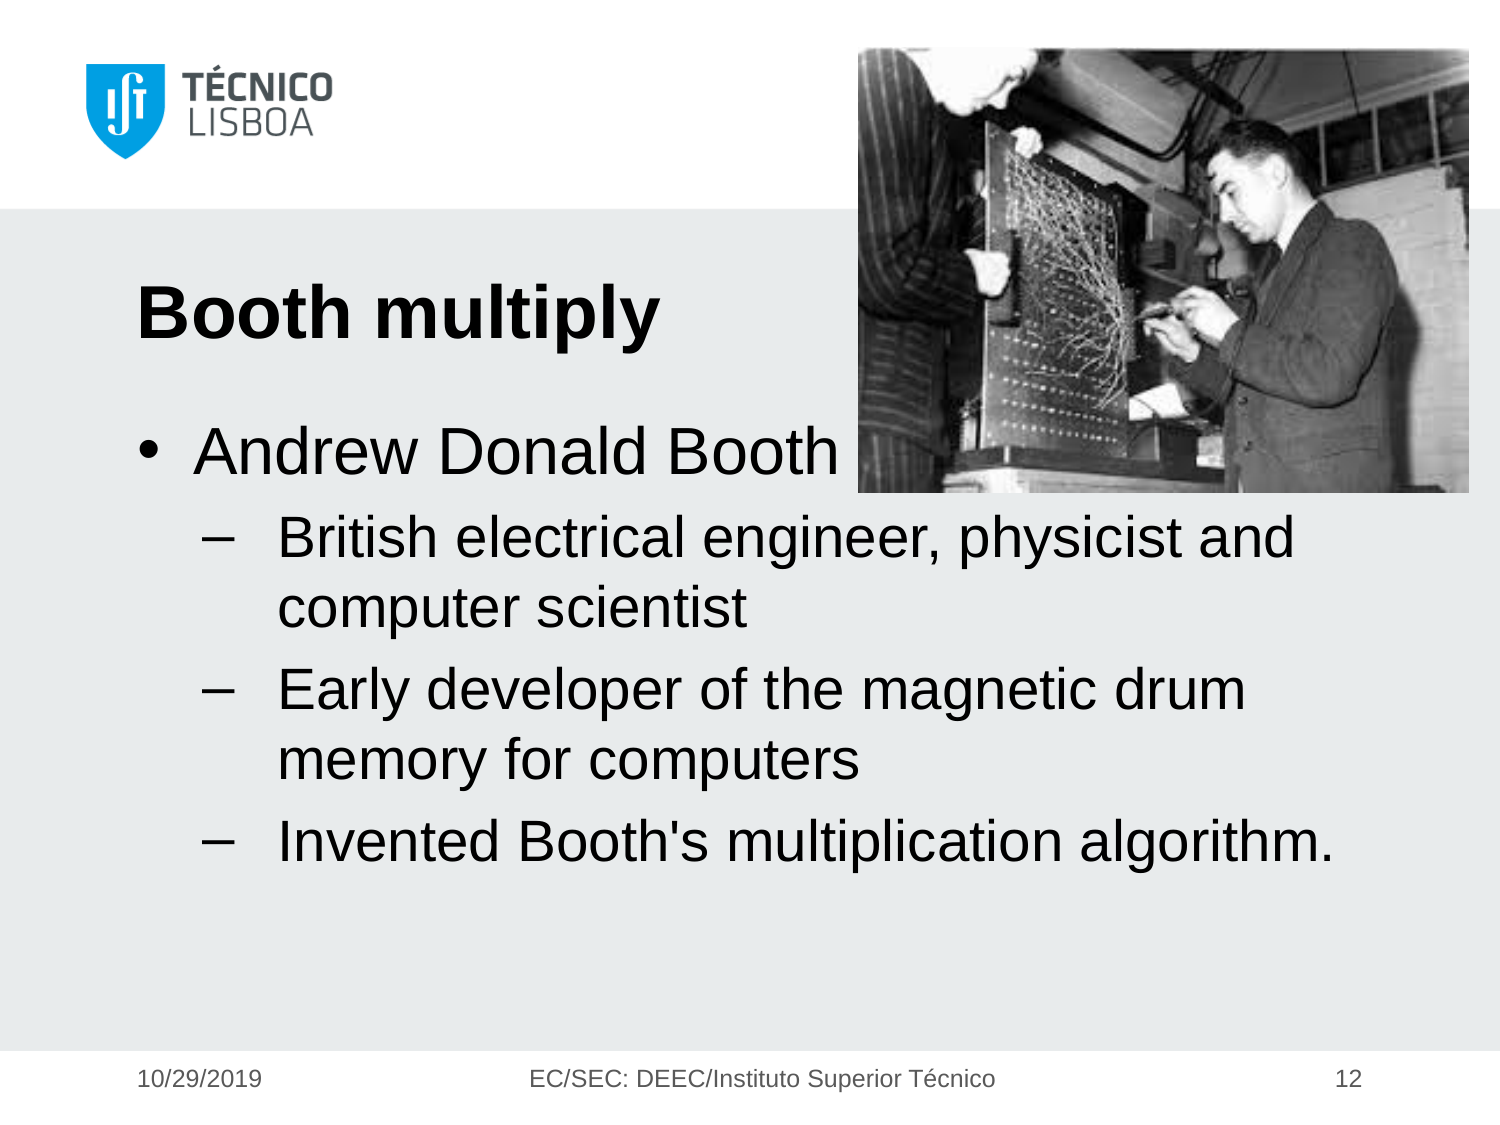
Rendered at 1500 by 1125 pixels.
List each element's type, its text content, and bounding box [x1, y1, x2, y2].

slide_number 10/29/2019 [121, 1052, 425, 1103]
list Andrew Donald Booth British electrical engineer, physicist and computer scientist Early developer of the magnetic drum memory for computers Invented Booth's multiplication algorithm. [121, 400, 1378, 1005]
title Booth multiply [121, 237, 858, 381]
footer EC/SEC: DEEC/Instituto Superior Técnico [512, 1052, 1021, 1103]
slide_number [1077, 1052, 1378, 1103]
picture [0, 0, 1500, 1125]
